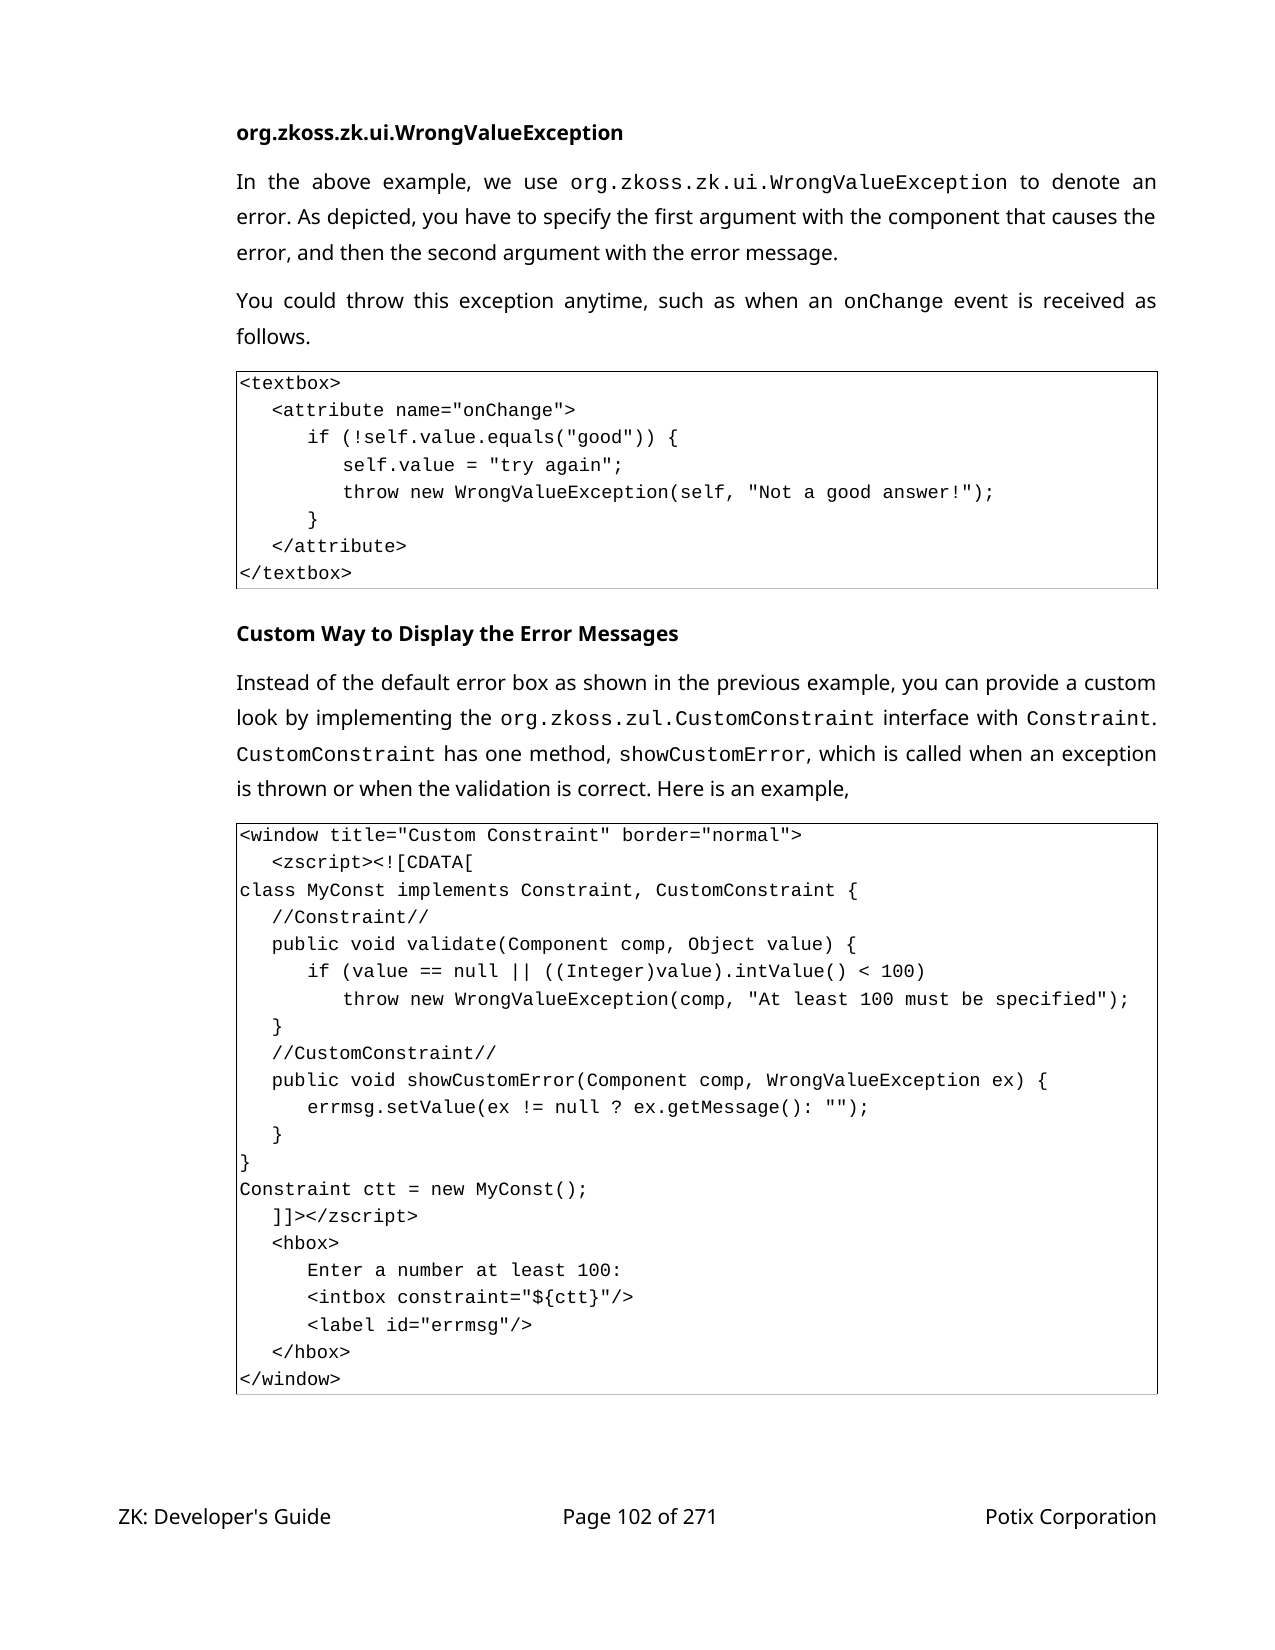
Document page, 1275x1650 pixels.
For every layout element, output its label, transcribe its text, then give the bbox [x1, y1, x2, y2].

text <textbox> [237, 372, 1157, 395]
text </textbox> [237, 561, 1157, 588]
text ]]></zscript> [237, 1204, 1157, 1228]
subtitle Custom Way to Display the Error Messages [236, 619, 1157, 647]
text throw new WrongValueException(self, "Not a good answer!"); [237, 480, 1157, 504]
text //Constraint// [237, 905, 1157, 929]
text class MyConst implements Constraint, CustomConstraint { [237, 878, 1157, 902]
text <hbox> [237, 1231, 1157, 1255]
text Constraint ctt = new MyConst(); [237, 1177, 1157, 1201]
text if (value == null || ((Integer)value).intValue() < 100) [237, 959, 1157, 983]
text public void showCustomError(Component comp, WrongValueException ex) { [237, 1068, 1157, 1092]
text <attribute name="onChange"> [237, 398, 1157, 422]
text <zscript><![CDATA[ [237, 850, 1157, 875]
text In the above example, we use org.zkoss.zk.ui.WrongValueException to denote an error. As depicted, you have to specify the first argument with the component that causes the error, and then the second argument with the error message. [236, 167, 1157, 266]
text } [237, 1013, 1157, 1038]
text } [237, 1149, 1157, 1174]
text Instead of the default error box as shown in the previous example, you can provide a custom look by implementing the org.zkoss.zul.CustomConstraint interface with Constraint. CustomConstraint has one method, showCustomError, which is called when an exception is thrown or when the validation is correct. Here is an example, [236, 668, 1157, 803]
text errmsg.setValue(ex != null ? ex.getMessage(): ""); [237, 1095, 1157, 1119]
text </attribute> [237, 534, 1157, 558]
text //CustomConstraint// [237, 1041, 1157, 1065]
text if (!self.value.equals("good")) { [237, 425, 1157, 449]
text public void validate(Component comp, Object value) { [237, 932, 1157, 956]
text throw new WrongValueException(comp, "At least 100 must be specified"); [237, 986, 1157, 1011]
text </hbox> [237, 1340, 1157, 1364]
text <label id="errmsg"/> [237, 1313, 1157, 1337]
text </window> [237, 1367, 1157, 1394]
text Enter a number at least 100: [237, 1258, 1157, 1282]
text } [237, 1122, 1157, 1147]
text self.value = "try again"; [237, 452, 1157, 477]
text You could throw this exception anytime, such as when an onChange event is received as follows. [236, 287, 1157, 350]
text } [237, 507, 1157, 531]
text <window title="Custom Constraint" border="normal"> [237, 824, 1157, 847]
text <intbox constraint="${ctt}"/> [237, 1285, 1157, 1310]
subtitle org.zkoss.zk.ui.WrongValueException [236, 118, 1157, 146]
